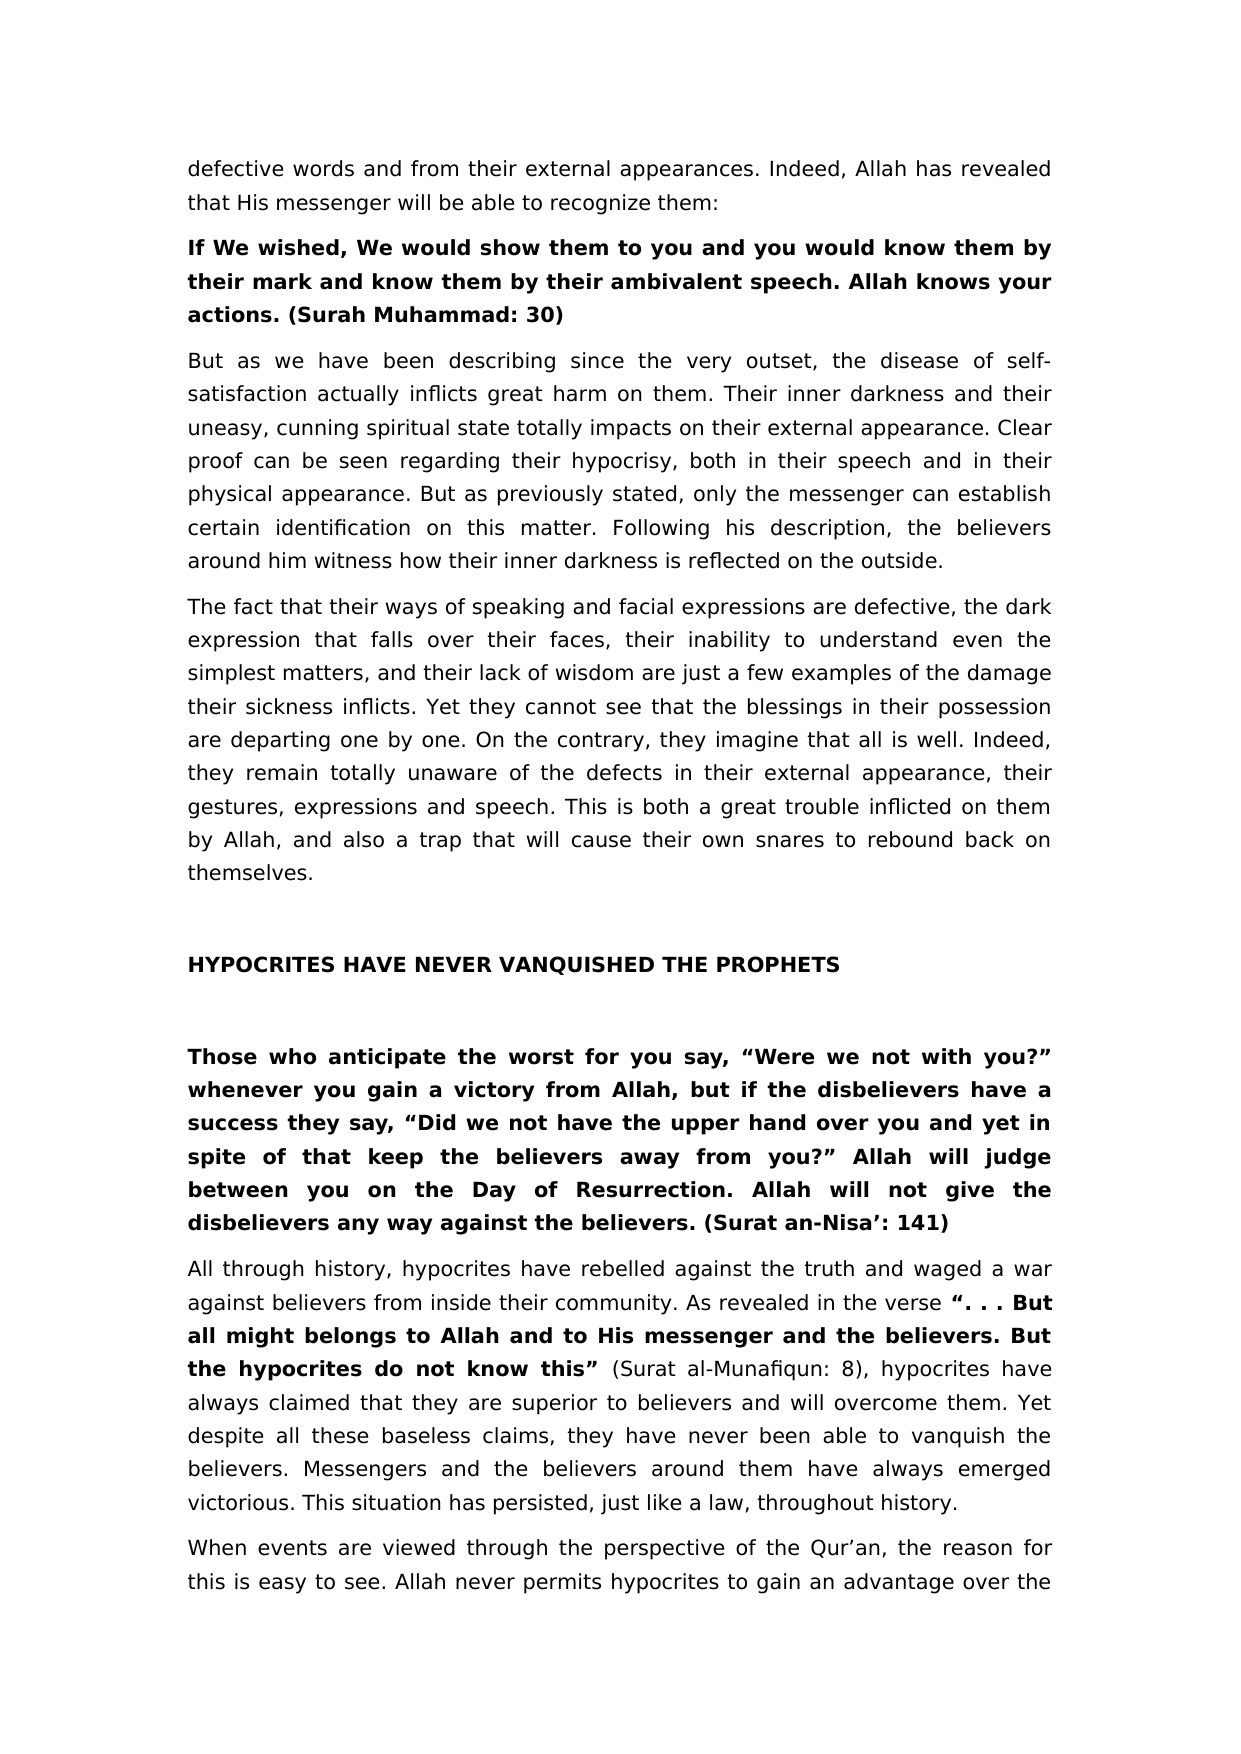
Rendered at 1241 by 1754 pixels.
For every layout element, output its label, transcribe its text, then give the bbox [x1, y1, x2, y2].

text defective words and from their external appearances. Indeed, Allah has revealed that His messenger will be able to recognize them: [187, 150, 1053, 217]
text Those who anticipate the worst for you say, “Were we not with you?” whenever you gain a victory from Allah, but if the disbelievers have a success they say, “Did we not have the upper hand over you and yet in spite of that keep the believers away from you?” Allah will judge between you on the Day of Resurrection. Allah will not give the disbelievers any way against the believers. (Surat an-Nisa’: 141) [187, 1037, 1053, 1237]
text HYPOCRITES HAVE NEVER VANQUISHED THE PROPHETS [187, 946, 1053, 979]
text If We wished, We would show them to you and you would know them by their mark and know them by their ambivalent speech. Allah knows your actions. (Surah Muhammad: 30) [187, 229, 1053, 329]
text The fact that their ways of speaking and facial expressions are defective, the dark expression that falls over their faces, their inability to understand even the simplest matters, and their lack of wisdom are just a few examples of the damage their sickness inflicts. Yet they cannot see that the blessings in their possession are departing one by one. On the contrary, they imagine that all is well. Indeed, they remain totally unaware of the defects in their external appearance, their gestures, expressions and speech. This is both a great trouble inflicted on them by Allah, and also a trap that will cause their own snares to rebound back on themselves. [187, 587, 1053, 887]
text All through history, hypocrites have rebelled against the truth and waged a war against believers from inside their community. As revealed in the verse “. . . But all might belongs to Allah and to His messenger and the believers. But the hypocrites do not know this” (Surat al-Munafiqun: 8), hypocrites have always claimed that they are superior to believers and will overcome them. Yet despite all these baseless claims, they have never been able to vanquish the believers. Messengers and the believers around them have always emerged victorious. This situation has persisted, just like a law, throughout history. [187, 1250, 1053, 1517]
text But as we have been describing since the very outset, the disease of self-satisfaction actually inflicts great harm on them. Their inner darkness and their uneasy, cunning spiritual state totally impacts on their external appearance. Clear proof can be seen regarding their hypocrisy, both in their speech and in their physical appearance. But as previously stated, only the messenger can establish certain identification on this matter. Following his description, the believers around him witness how their inner darkness is reflected on the outside. [187, 342, 1053, 575]
text When events are viewed through the perspective of the Qur’an, the reason for this is easy to see. Allah never permits hypocrites to gain an advantage over the [187, 1529, 1053, 1596]
